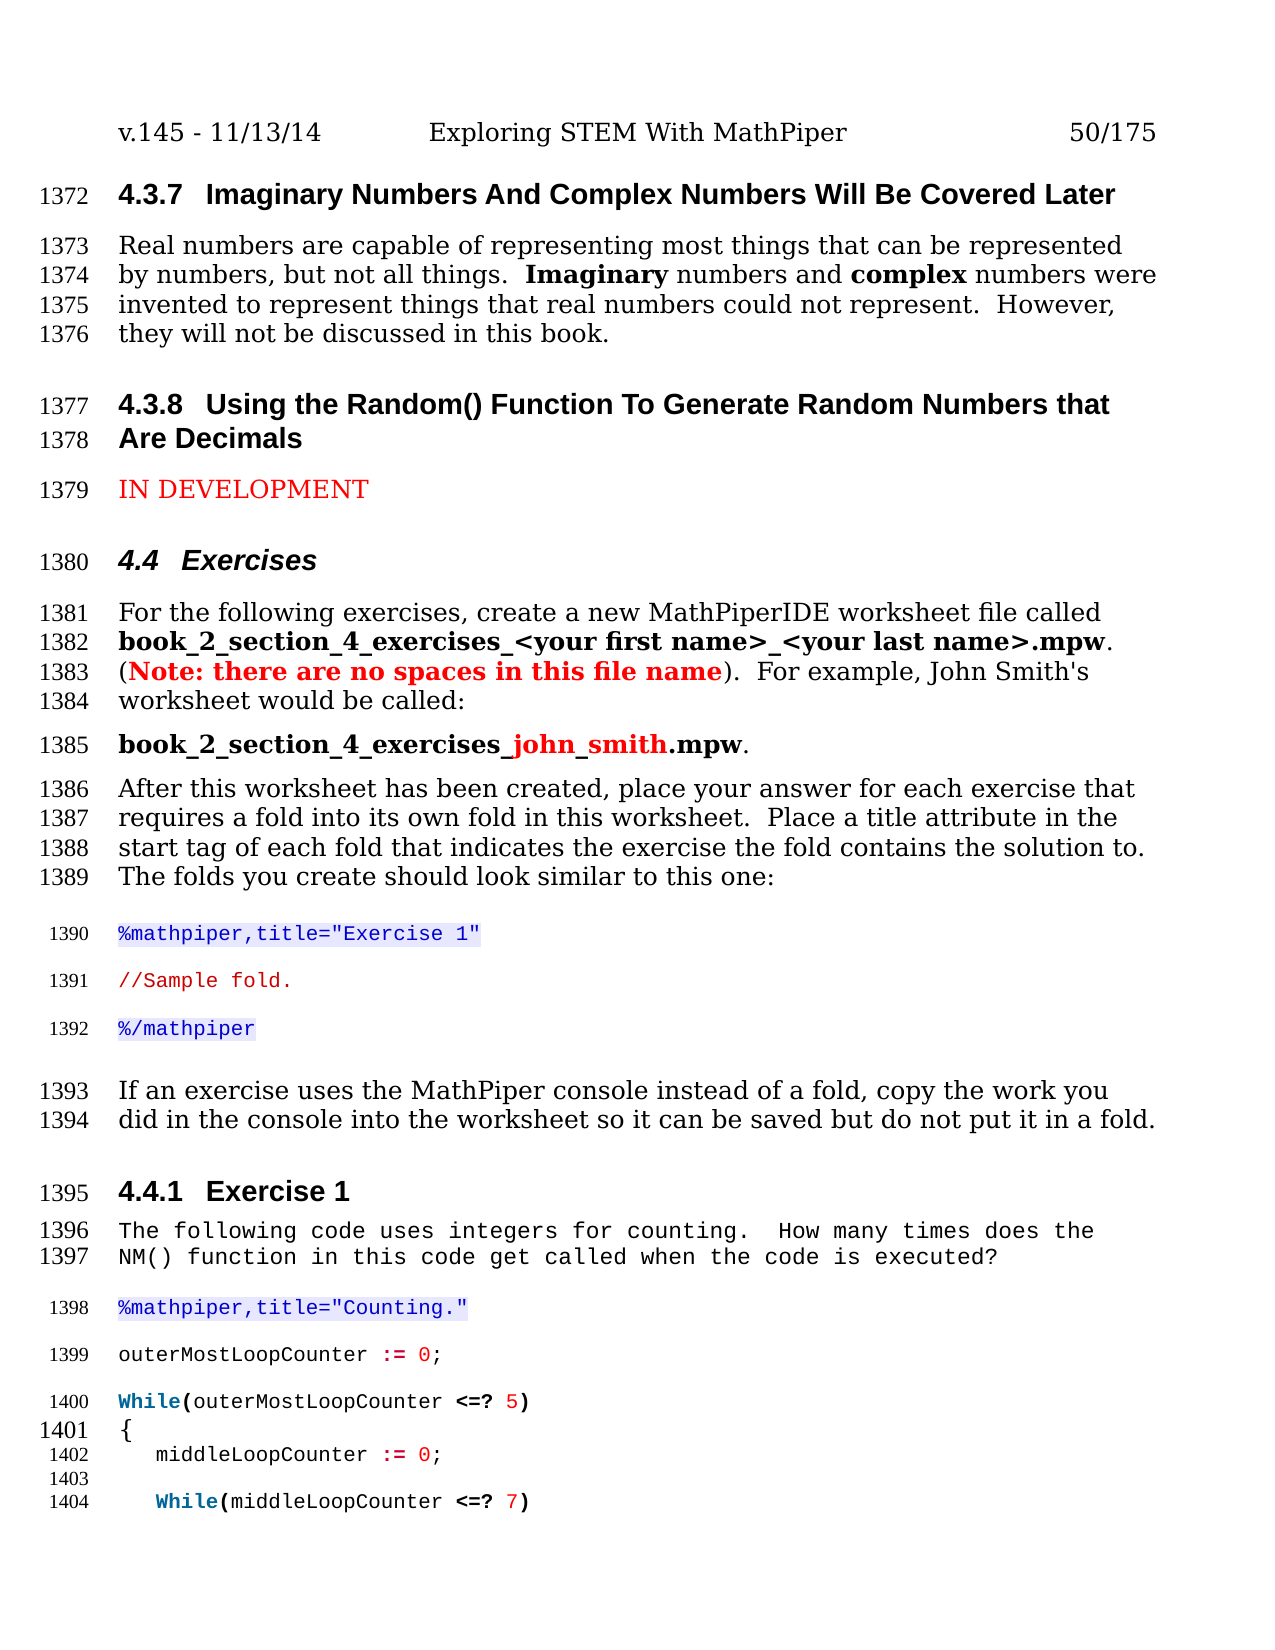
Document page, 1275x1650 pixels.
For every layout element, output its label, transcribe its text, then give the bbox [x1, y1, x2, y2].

text While(middleLoopCounter <=? 7) [118, 1492, 1157, 1515]
text middleLoopCounter := 0; [118, 1444, 1157, 1468]
text { [118, 1415, 1157, 1444]
text For the following exercises, create a new MathPiperIDE worksheet file called book_2_section_4_exercises_<your first name>_<your last name>.mpw. (Note: there are no spaces in this file name). For example, John Smith's worksheet would be called: [118, 598, 1157, 715]
text The following code uses integers for counting. How many times does the NM() function in this code get called when the code is executed? [118, 1219, 1157, 1271]
subtitle Imaginary Numbers And Complex Numbers Will Be Covered Later [118, 177, 1157, 210]
text outerMostLoopCounter := 0; [118, 1344, 1157, 1368]
text //Sample fold. [118, 970, 1157, 994]
text If an exercise uses the MathPiper console instead of a fold, copy the work you did in the console into the worksheet so it can be saved but do not put it in a fold. [118, 1076, 1157, 1134]
text %mathpiper,title="Counting." [118, 1297, 1157, 1321]
text While(outerMostLoopCounter <=? 5) [118, 1391, 1157, 1415]
subtitle Exercises [118, 543, 1157, 577]
subtitle Exercise 1 [118, 1173, 1157, 1207]
text After this worksheet has been created, place your answer for each exercise that requires a fold into its own fold in this worksheet. Place a title attribute in the start tag of each fold that indicates the exercise the fold contains the solution to. The folds you create should look similar to this one: [118, 774, 1157, 891]
subtitle Using the Random() Function To Generate Random Numbers that Are Decimals [118, 387, 1157, 454]
text %/mathpiper [118, 1018, 1157, 1041]
text book_2_section_4_exercises_john_smith.mpw. [118, 730, 1157, 759]
text Real numbers are capable of representing most things that can be represented by numbers, but not all things. Imaginary numbers and complex numbers were invented to represent things that real numbers could not represent. However, they will not be discussed in this book. [118, 231, 1157, 348]
text %mathpiper,title="Exercise 1" [118, 923, 1157, 947]
text IN DEVELOPMENT [118, 475, 1157, 504]
